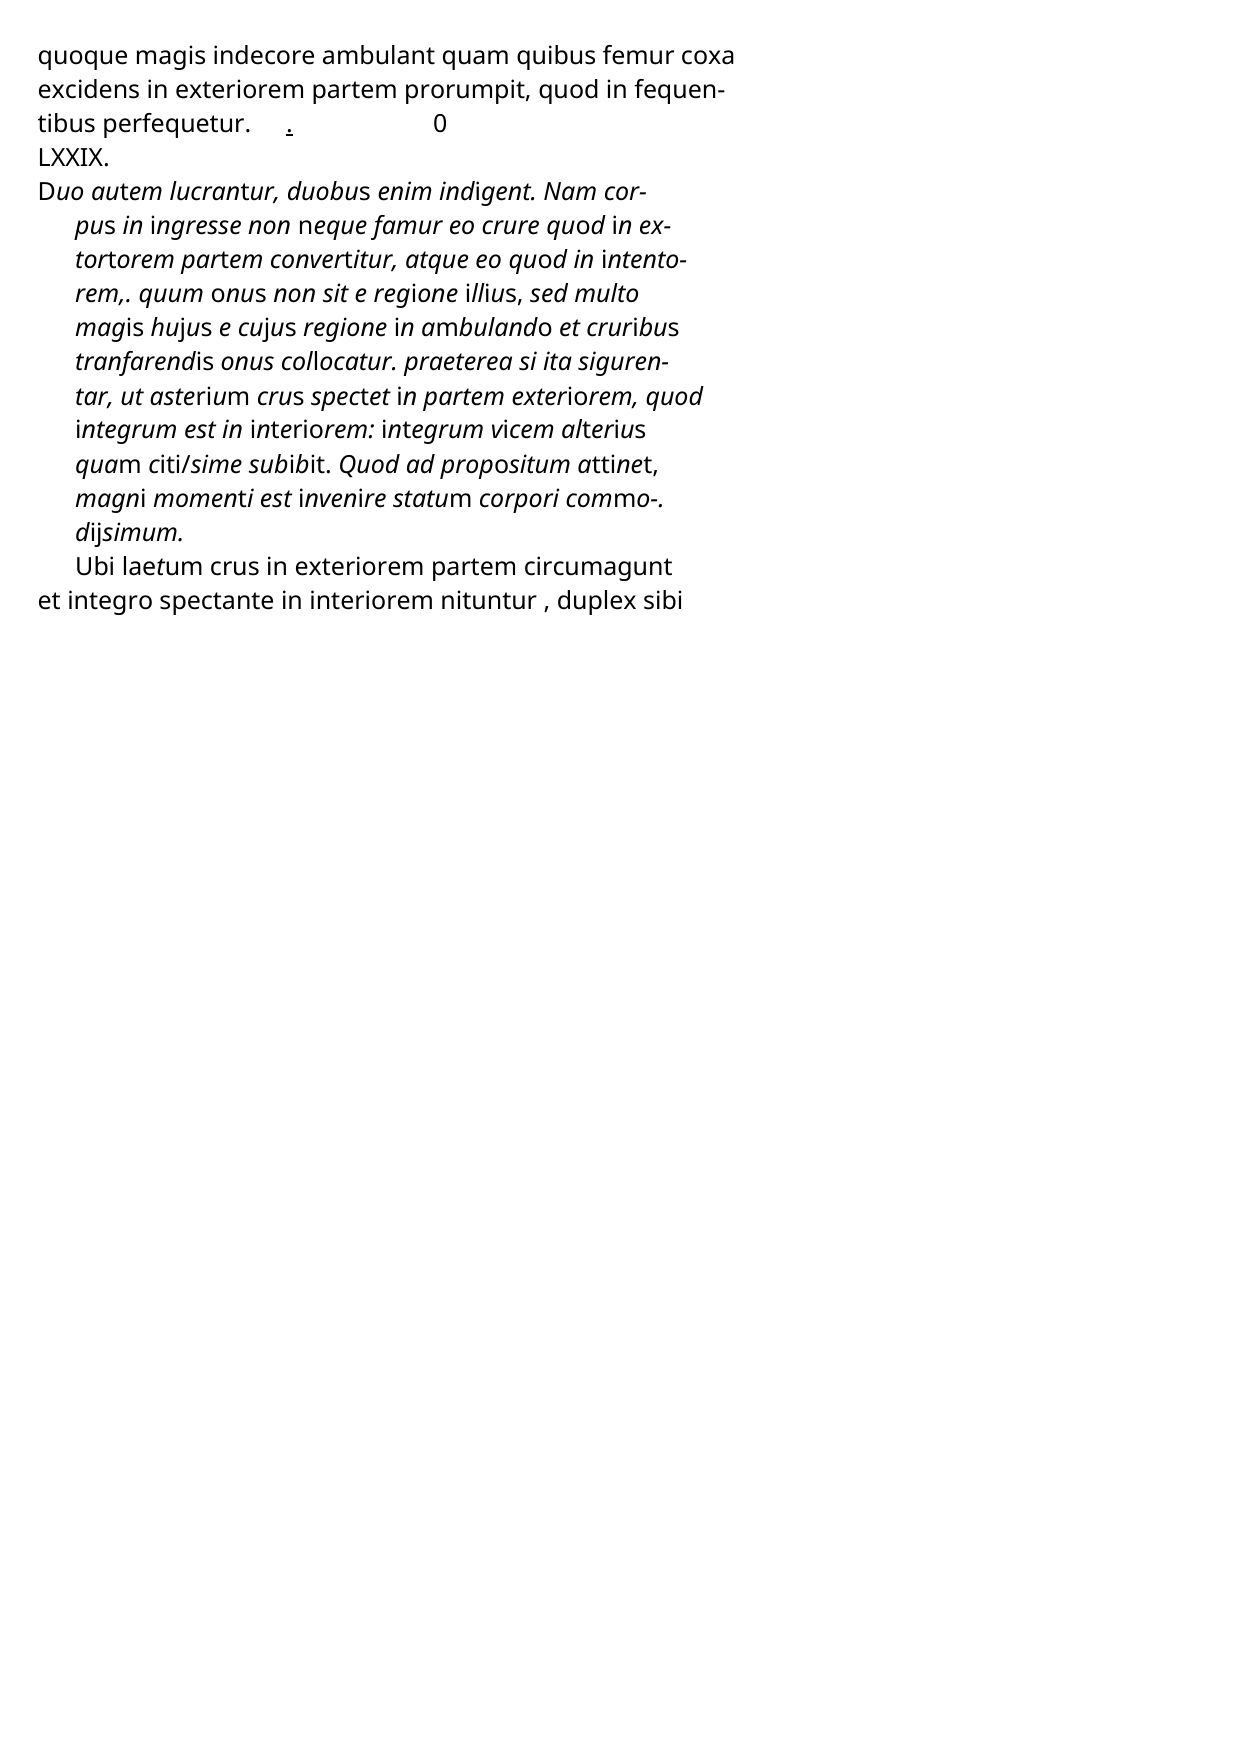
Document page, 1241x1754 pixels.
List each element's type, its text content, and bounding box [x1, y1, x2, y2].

text quoque magis indecore ambulant quam quibus femur coxa excidens in exteriorem partem prorumpit, quod in fequen- tibus perfequetur. . 0 [37, 37, 1203, 140]
text Duo autem lucrantur, duobus enim indigent. Nam cor- pus in ingresse non neque famur eo crure quod in ex- tortorem partem convertitur, atque eo quod in intento- rem,. quum onus non sit e regione illius, sed multo magis hujus e cujus regione in ambulando et cruribus tranfarendis onus collocatur. praeterea si ita siguren- tar, ut asterium crus spectet in partem exteriorem, quod integrum est in interiorem: integrum vicem alterius quam citi/sime subibit. Quod ad propositum attinet, magni momenti est invenire statum corpori commo-. dijsimum. [37, 174, 1203, 548]
text LXXIX. [37, 140, 1203, 174]
text Ubi laetum crus in exteriorem partem circumagunt et integro spectante in interiorem nituntur , duplex sibi [37, 548, 1203, 617]
